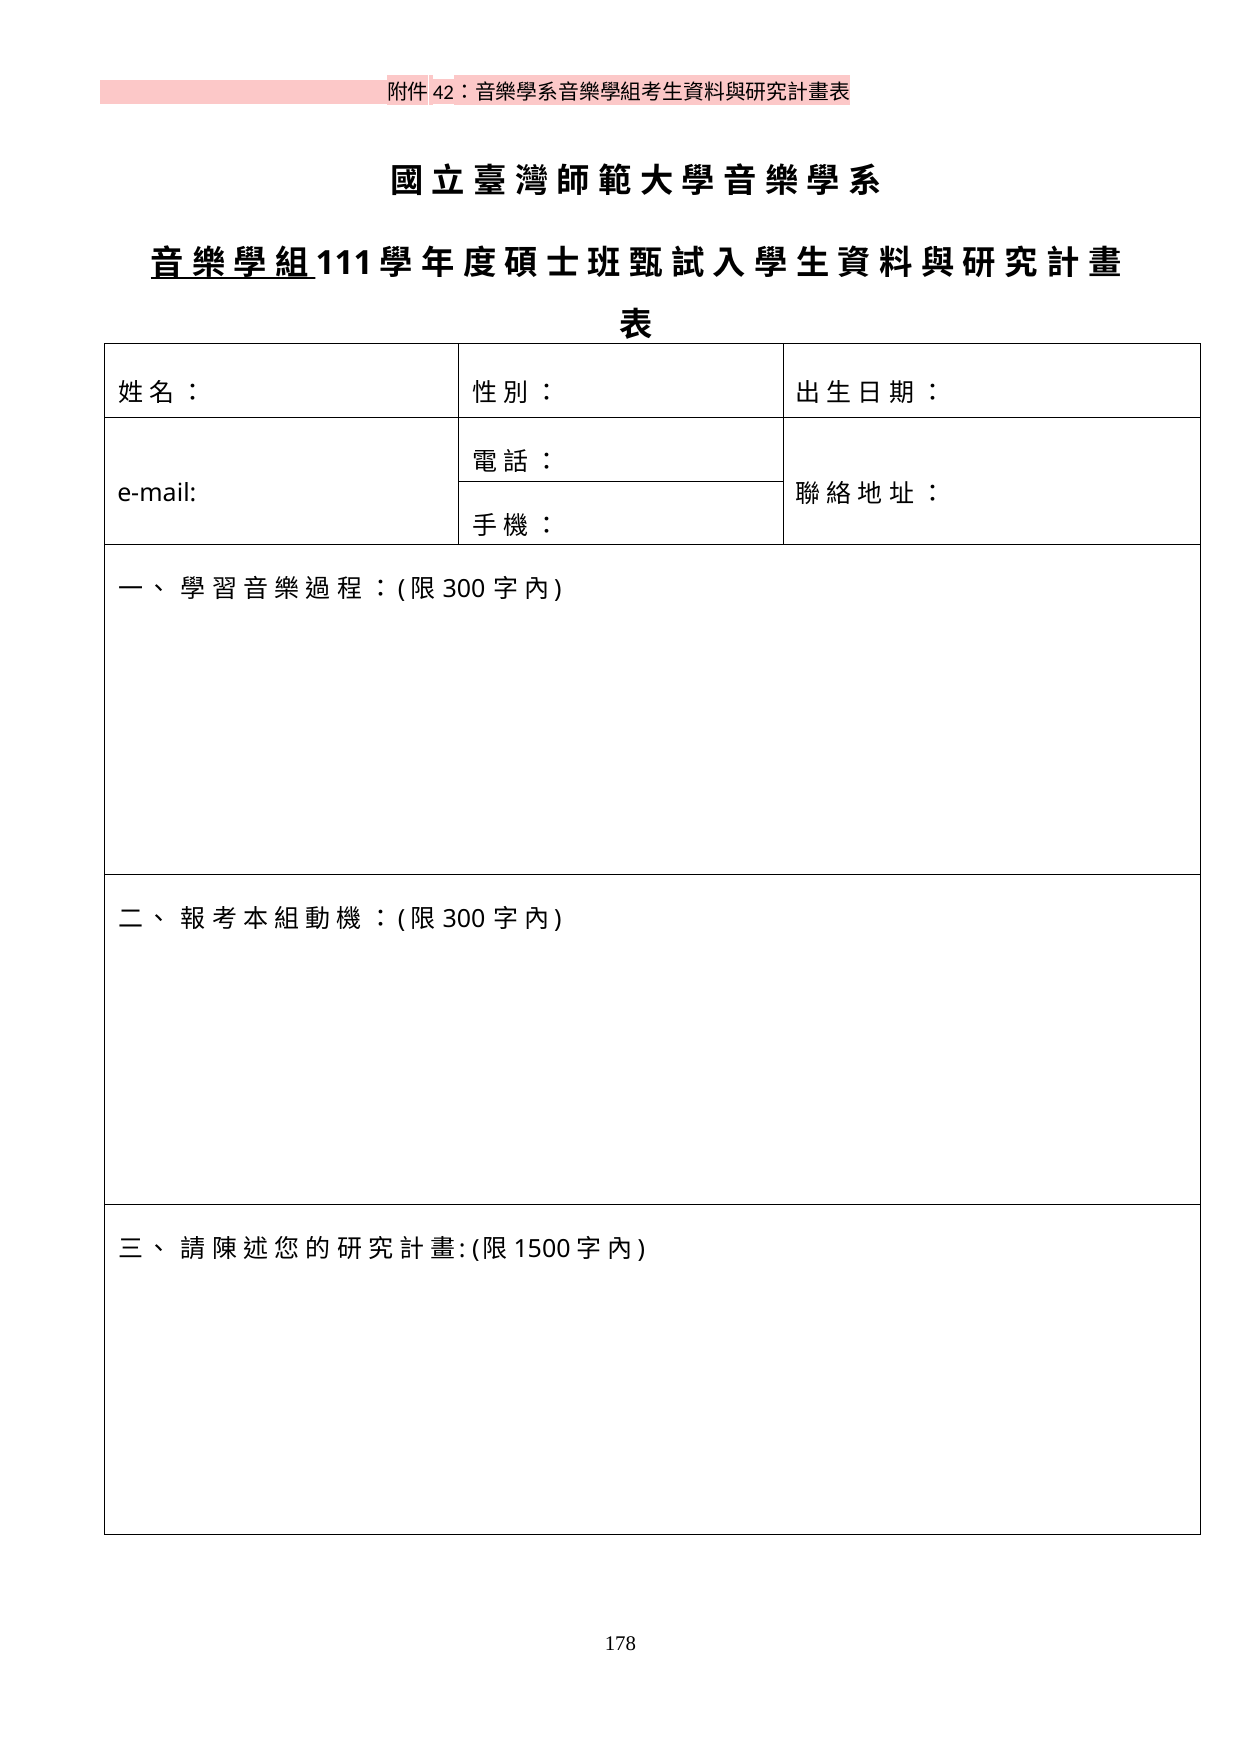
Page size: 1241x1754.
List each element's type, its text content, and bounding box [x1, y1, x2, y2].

table_header 性別： [459, 344, 783, 417]
text 音樂學組111學年度碩士班甄試入學生資料與研究計畫表 [129, 218, 1136, 343]
table_header 出生日期： [784, 344, 1200, 417]
table_cell 電話： [459, 418, 783, 481]
table_cell 一、學習音樂過程：(限300字內) [105, 545, 1200, 874]
table_header 姓名： [105, 344, 458, 417]
table_cell 手機： [459, 482, 783, 544]
table_cell 三、請陳述您的研究計畫: (限1500字內) [105, 1205, 1200, 1533]
table_cell 聯絡地址： [784, 418, 1200, 544]
table_cell 二、報考本組動機：(限300字內) [105, 875, 1200, 1204]
text 國立臺灣師範大學音樂學系 [129, 137, 1136, 199]
table_cell e-mail: [105, 418, 458, 544]
